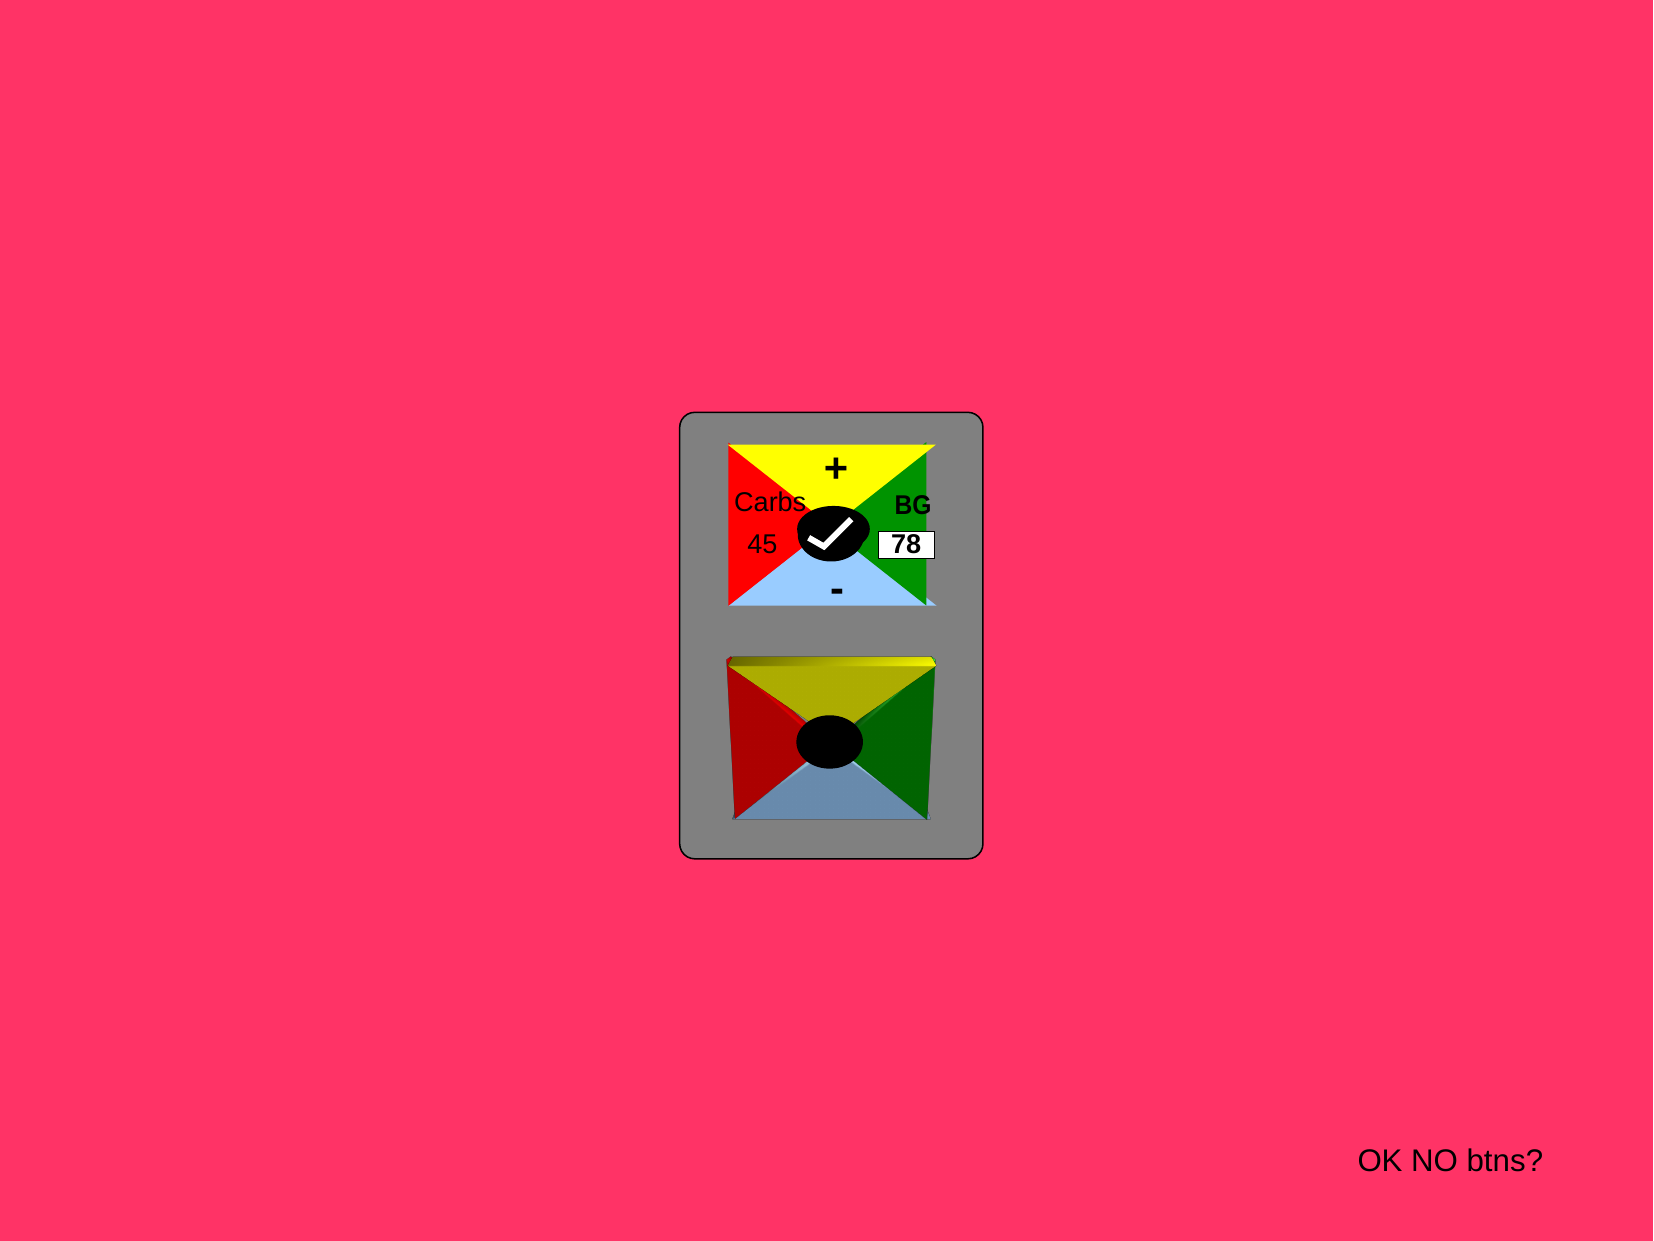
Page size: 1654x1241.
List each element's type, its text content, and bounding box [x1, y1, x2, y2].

text_box OK NO btns? [1342, 1134, 1551, 1184]
text_box BG [874, 477, 952, 527]
text_box 45 [732, 522, 793, 568]
text_box [679, 412, 983, 859]
text_box + [770, 435, 903, 497]
text_box - [777, 555, 898, 589]
text_box Carbs [705, 474, 835, 511]
text_box 78 [878, 531, 935, 559]
